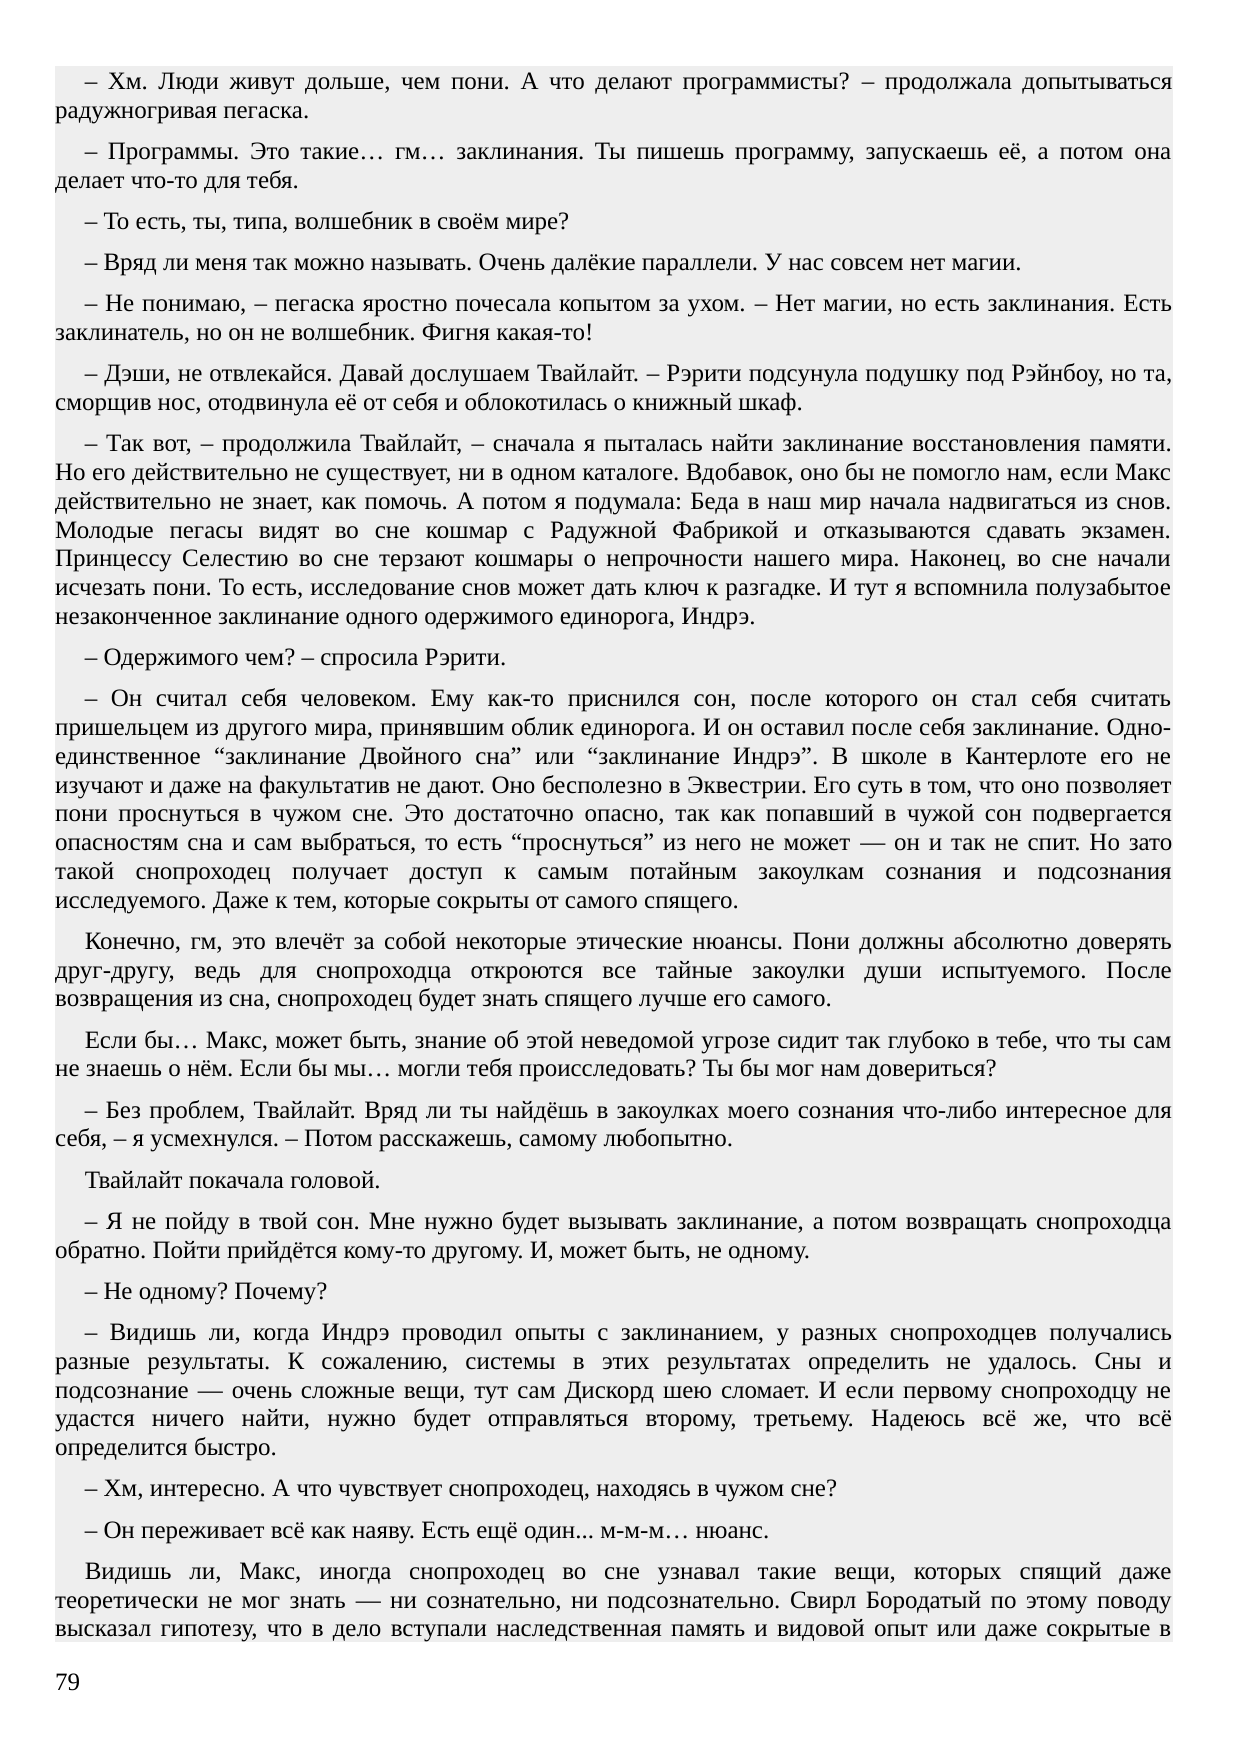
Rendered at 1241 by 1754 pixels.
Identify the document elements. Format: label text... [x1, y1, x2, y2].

text – Без проблем, Твайлайт. Вряд ли ты найдёшь в закоулках моего сознания что-либо интересное для себя, – я усмехнулся. – Потом расскажешь, самому любопытно. [55, 1095, 1173, 1152]
text – Хм. Люди живут дольше, чем пони. А что делают программисты? – продолжала допытываться радужногривая пегаска. [55, 66, 1173, 123]
text – Дэши, не отвлекайся. Давай дослушаем Твайлайт. – Рэрити подсунула подушку под Рэйнбоу, но та, сморщив нос, отодвинула её от себя и облокотилась о книжный шкаф. [55, 358, 1173, 416]
text – Не понимаю, – пегаска яростно почесала копытом за ухом. – Нет магии, но есть заклинания. Есть заклинатель, но он не волшебник. Фигня какая-то! [55, 288, 1173, 346]
text – Он считал себя человеком. Ему как-то приснился сон, после которого он стал себя считать пришельцем из другого мира, принявшим облик единорога. И он оставил после себя заклинание. Одно-единственное “заклинание Двойного сна” или “заклинание Индрэ”. В школе в Кантерлоте его не изучают и даже на факультатив не дают. Оно бесполезно в Эквестрии. Его суть в том, что оно позволяет пони проснуться в чужом сне. Это достаточно опасно, так как попавший в чужой сон подвергается опасностям сна и сам выбраться, то есть “проснуться” из него не может — он и так не спит. Но зато такой снопроходец получает доступ к самым потайным закоулкам сознания и подсознания исследуемого. Даже к тем, которые сокрыты от самого спящего. [55, 683, 1173, 913]
text Если бы… Макс, может быть, знание об этой неведомой угрозе сидит так глубоко в тебе, что ты сам не знаешь о нём. Если бы мы… могли тебя происследовать? Ты бы мог нам довериться? [55, 1025, 1173, 1082]
text – То есть, ты, типа, волшебник в своём мире? [55, 206, 1173, 235]
text Видишь ли, Макс, иногда снопроходец во сне узнавал такие вещи, которых спящий даже теоретически не мог знать — ни сознательно, ни подсознательно. Свирл Бородатый по этому поводу высказал гипотезу, что в дело вступали наследственная память и видовой опыт или даже сокрытые в [55, 1556, 1173, 1642]
text – Не одному? Почему? [55, 1276, 1173, 1305]
text Конечно, гм, это влечёт за собой некоторые этические нюансы. Пони должны абсолютно доверять друг-другу, ведь для снопроходца откроются все тайные закоулки души испытуемого. После возвращения из сна, снопроходец будет знать спящего лучше его самого. [55, 926, 1173, 1012]
text – Одержимого чем? – спросила Рэрити. [55, 642, 1173, 671]
text – Я не пойду в твой сон. Мне нужно будет вызывать заклинание, а потом возвращать снопроходца обратно. Пойти прийдётся кому-то другому. И, может быть, не одному. [55, 1206, 1173, 1263]
text – Хм, интересно. А что чувствует снопроходец, находясь в чужом сне? [55, 1473, 1173, 1502]
text – Он переживает всё как наяву. Есть ещё один... м-м-м… нюанс. [55, 1515, 1173, 1543]
text – Так вот, – продолжила Твайлайт, – сначала я пыталась найти заклинание восстановления памяти. Но его действительно не существует, ни в одном каталоге. Вдобавок, оно бы не помогло нам, если Макс действительно не знает, как помочь. А потом я подумала: Беда в наш мир начала надвигаться из снов. Молодые пегасы видят во сне кошмар с Радужной Фабрикой и отказываются сдавать экзамен. Принцессу Селестию во сне терзают кошмары о непрочности нашего мира. Наконец, во сне начали исчезать пони. То есть, исследование снов может дать ключ к разгадке. И тут я вспомнила полузабытое незаконченное заклинание одного одержимого единорога, Индрэ. [55, 428, 1173, 630]
text Твайлайт покачала головой. [55, 1165, 1173, 1193]
text – Программы. Это такие… гм… заклинания. Ты пишешь программу, запускаешь её, а потом она делает что-то для тебя. [55, 136, 1173, 193]
text – Видишь ли, когда Индрэ проводил опыты с заклинанием, у разных снопроходцев получались разные результаты. К сожалению, системы в этих результатах определить не удалось. Сны и подсознание — очень сложные вещи, тут сам Дискорд шею сломает. И если первому снопроходцу не удастся ничего найти, нужно будет отправляться второму, третьему. Надеюсь всё же, что всё определится быстро. [55, 1317, 1173, 1461]
text – Вряд ли меня так можно называть. Очень далёкие параллели. У нас совсем нет магии. [55, 247, 1173, 276]
